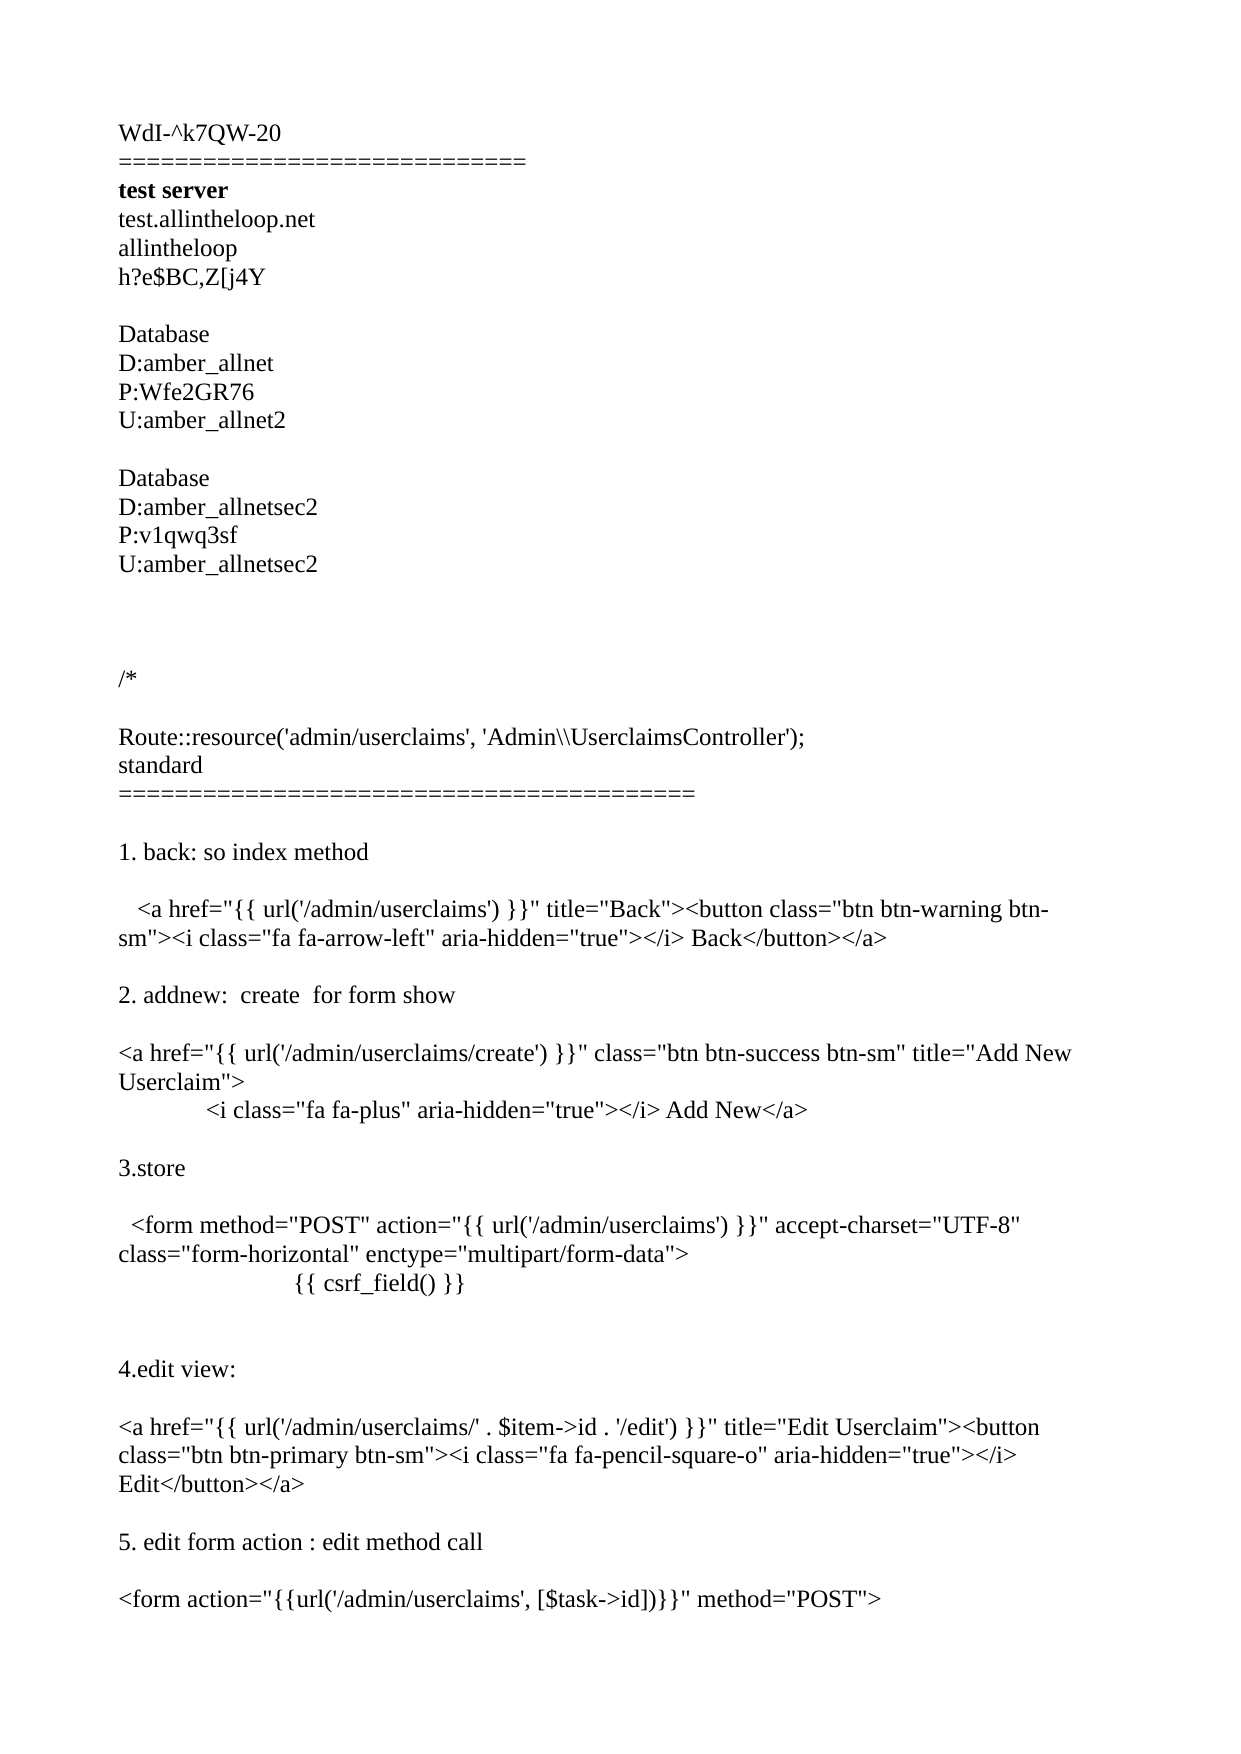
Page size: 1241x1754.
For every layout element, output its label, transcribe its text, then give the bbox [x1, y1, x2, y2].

text Database [118, 463, 1122, 492]
text test.allintheloop.net [118, 204, 1122, 233]
text /* [118, 664, 1122, 693]
text ============================= [118, 147, 1122, 176]
text Route::resource('admin/userclaims', 'Admin\\UserclaimsController'); [118, 722, 1122, 751]
text 2. addnew: create for form show [118, 981, 1122, 1009]
text WdI-^k7QW-20 [118, 118, 1122, 147]
text <a href="{{ url('/admin/userclaims/' . $item->id . '/edit') }}" title="Edit Userclaim"><button class="btn btn-primary btn-sm"><i class="fa fa-pencil-square-o" aria-hidden="true"></i> Edit</button></a> [118, 1412, 1122, 1498]
text 1. back: so index method [118, 837, 1122, 866]
text 5. edit form action : edit method call [118, 1527, 1122, 1556]
text 3.store [118, 1153, 1122, 1182]
text <form method="POST" action="{{ url('/admin/userclaims') }}" accept-charset="UTF-8" class="form-horizontal" enctype="multipart/form-data"> [118, 1211, 1122, 1268]
text <form action="{{url('/admin/userclaims', [$task->id])}}" method="POST"> [118, 1584, 1122, 1613]
text {{ csrf_field() }} [118, 1268, 1122, 1297]
text Database [118, 319, 1122, 348]
text allintheloop [118, 233, 1122, 262]
text test server [118, 176, 1122, 204]
text ========================================= [118, 779, 1122, 808]
text U:amber_allnet2 [118, 406, 1122, 434]
text P:Wfe2GR76 [118, 377, 1122, 406]
text U:amber_allnetsec2 [118, 549, 1122, 578]
text <i class="fa fa-plus" aria-hidden="true"></i> Add New</a> [118, 1096, 1122, 1124]
text <a href="{{ url('/admin/userclaims') }}" title="Back"><button class="btn btn-warning btn-sm"><i class="fa fa-arrow-left" aria-hidden="true"></i> Back</button></a> [118, 894, 1122, 952]
text 4.edit view: [118, 1354, 1122, 1383]
text D:amber_allnet [118, 348, 1122, 377]
text P:v1qwq3sf [118, 521, 1122, 549]
text <a href="{{ url('/admin/userclaims/create') }}" class="btn btn-success btn-sm" title="Add New Userclaim"> [118, 1038, 1122, 1096]
text h?e$BC,Z[j4Y [118, 262, 1122, 291]
text standard [118, 751, 1122, 779]
text D:amber_allnetsec2 [118, 492, 1122, 521]
